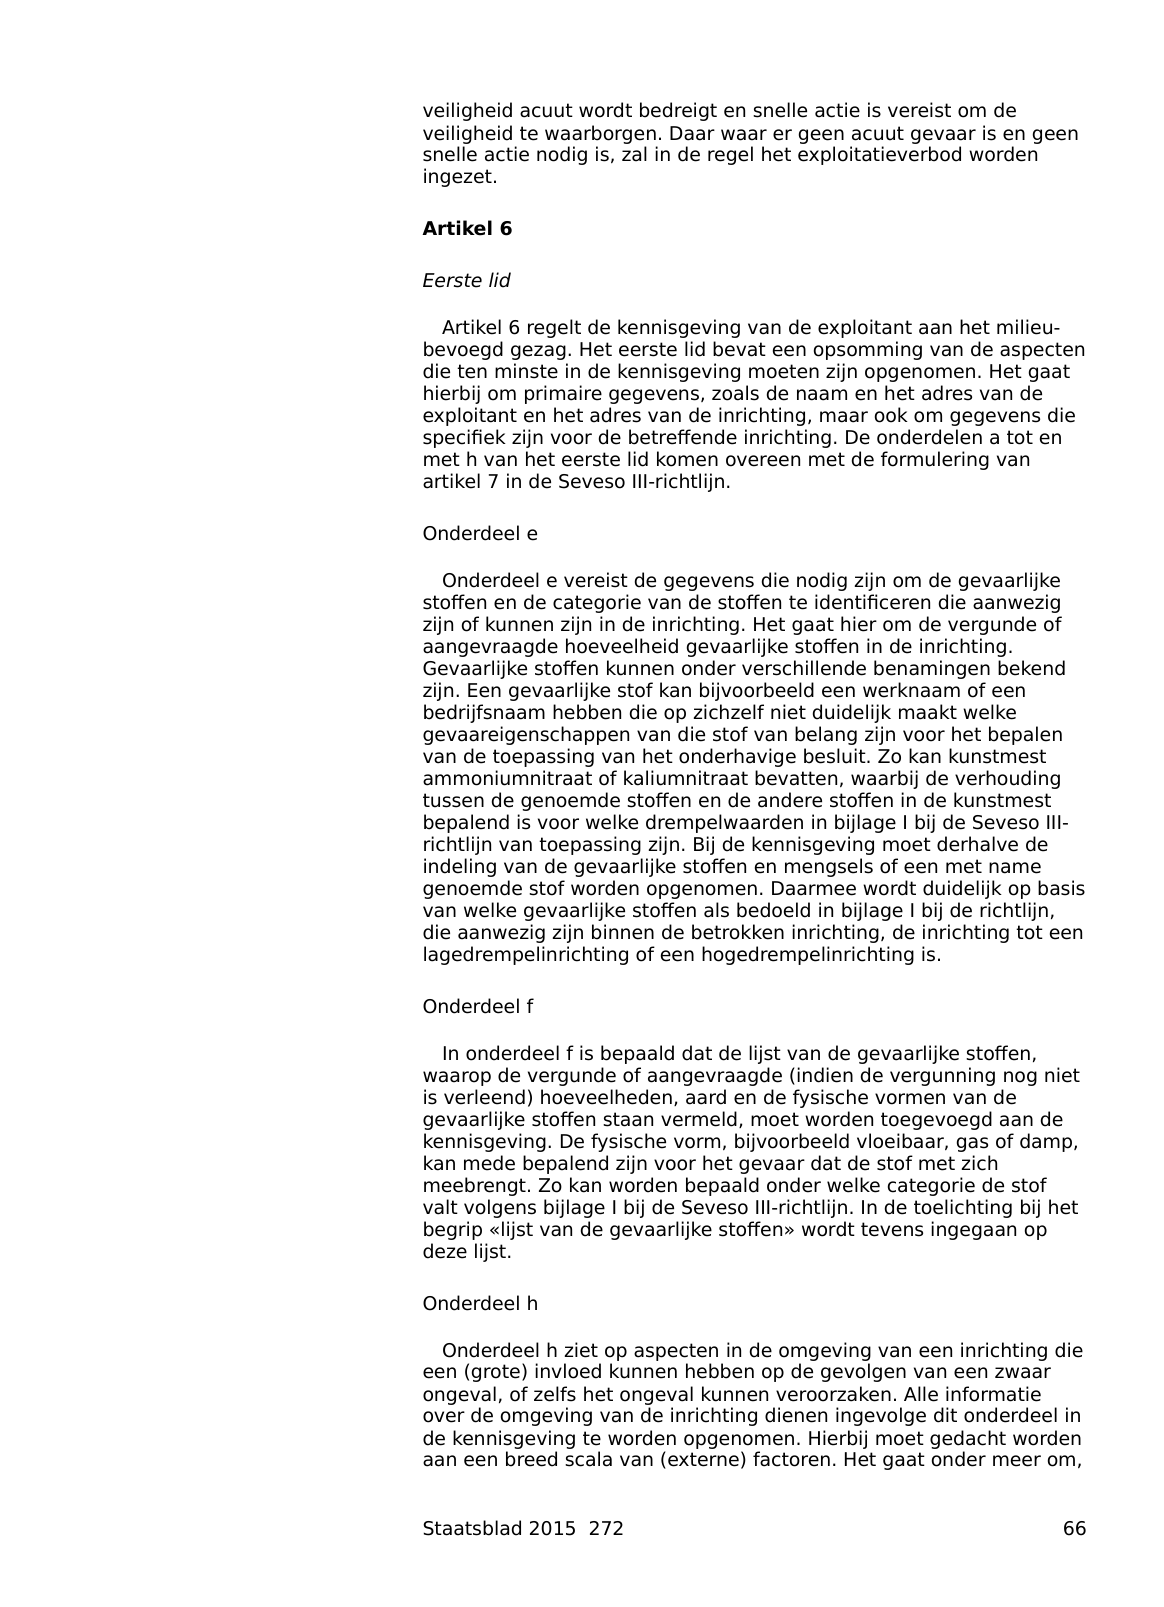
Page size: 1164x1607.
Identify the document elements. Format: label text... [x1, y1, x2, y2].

subtitle Onderdeel h [422, 1292, 1087, 1314]
text Artikel 6 regelt de kennisgeving van de exploitant aan het milieu-bevoegd gezag. Het eerste lid bevat een opsomming van de aspecten die ten minste in de kennisgeving moeten zijn opgenomen. Het gaat hierbij om primaire gegevens, zoals de naam en het adres van de exploitant en het adres van de inrichting, maar ook om gegevens die specifiek zijn voor de betreffende inrichting. De onderdelen a tot en met h van het eerste lid komen overeen met de formulering van artikel 7 in de Seveso III-richtlijn. [422, 317, 1087, 493]
subtitle Onderdeel e [422, 523, 1087, 545]
text In onderdeel f is bepaald dat de lijst van de gevaarlijke stoffen, waarop de vergunde of aangevraagde (indien de vergunning nog niet is verleend) hoeveelheden, aard en de fysische vormen van de gevaarlijke stoffen staan vermeld, moet worden toegevoegd aan de kennisgeving. De fysische vorm, bijvoorbeeld vloeibaar, gas of damp, kan mede bepalend zijn voor het gevaar dat de stof met zich meebrengt. Zo kan worden bepaald onder welke categorie de stof valt volgens bijlage I bij de Seveso III-richtlijn. In de toelichting bij het begrip «lijst van de gevaarlijke stoffen» wordt tevens ingegaan op deze lijst. [422, 1043, 1087, 1262]
subtitle Onderdeel f [422, 996, 1087, 1018]
subtitle Artikel 6 [422, 218, 1087, 240]
text Onderdeel h ziet op aspecten in de omgeving van een inrichting die een (grote) invloed kunnen hebben op de gevolgen van een zwaar ongeval, of zelfs het ongeval kunnen veroorzaken. Alle informatie over de omgeving van de inrichting dienen ingevolge dit onderdeel in de kennisgeving te worden opgenomen. Hierbij moet gedacht worden aan een breed scala van (externe) factoren. Het gaat onder meer om, [422, 1339, 1087, 1471]
text Onderdeel e vereist de gegevens die nodig zijn om de gevaarlijke stoffen en de categorie van de stoffen te identificeren die aanwezig zijn of kunnen zijn in de inrichting. Het gaat hier om de vergunde of aangevraagde hoeveelheid gevaarlijke stoffen in de inrichting. Gevaarlijke stoffen kunnen onder verschillende benamingen bekend zijn. Een gevaarlijke stof kan bijvoorbeeld een werknaam of een bedrijfsnaam hebben die op zichzelf niet duidelijk maakt welke gevaareigenschappen van die stof van belang zijn voor het bepalen van de toepassing van het onderhavige besluit. Zo kan kunstmest ammoniumnitraat of kaliumnitraat bevatten, waarbij de verhouding tussen de genoemde stoffen en de andere stoffen in de kunstmest bepalend is voor welke drempelwaarden in bijlage I bij de Seveso III-richtlijn van toepassing zijn. Bij de kennisgeving moet derhalve de indeling van de gevaarlijke stoffen en mengsels of een met name genoemde stof worden opgenomen. Daarmee wordt duidelijk op basis van welke gevaarlijke stoffen als bedoeld in bijlage I bij de richtlijn, die aanwezig zijn binnen de betrokken inrichting, de inrichting tot een lagedrempelinrichting of een hogedrempelinrichting is. [422, 570, 1087, 966]
subtitle Eerste lid [422, 270, 1087, 292]
text veiligheid acuut wordt bedreigt en snelle actie is vereist om de veiligheid te waarborgen. Daar waar er geen acuut gevaar is en geen snelle actie nodig is, zal in de regel het exploitatieverbod worden ingezet. [422, 100, 1087, 188]
